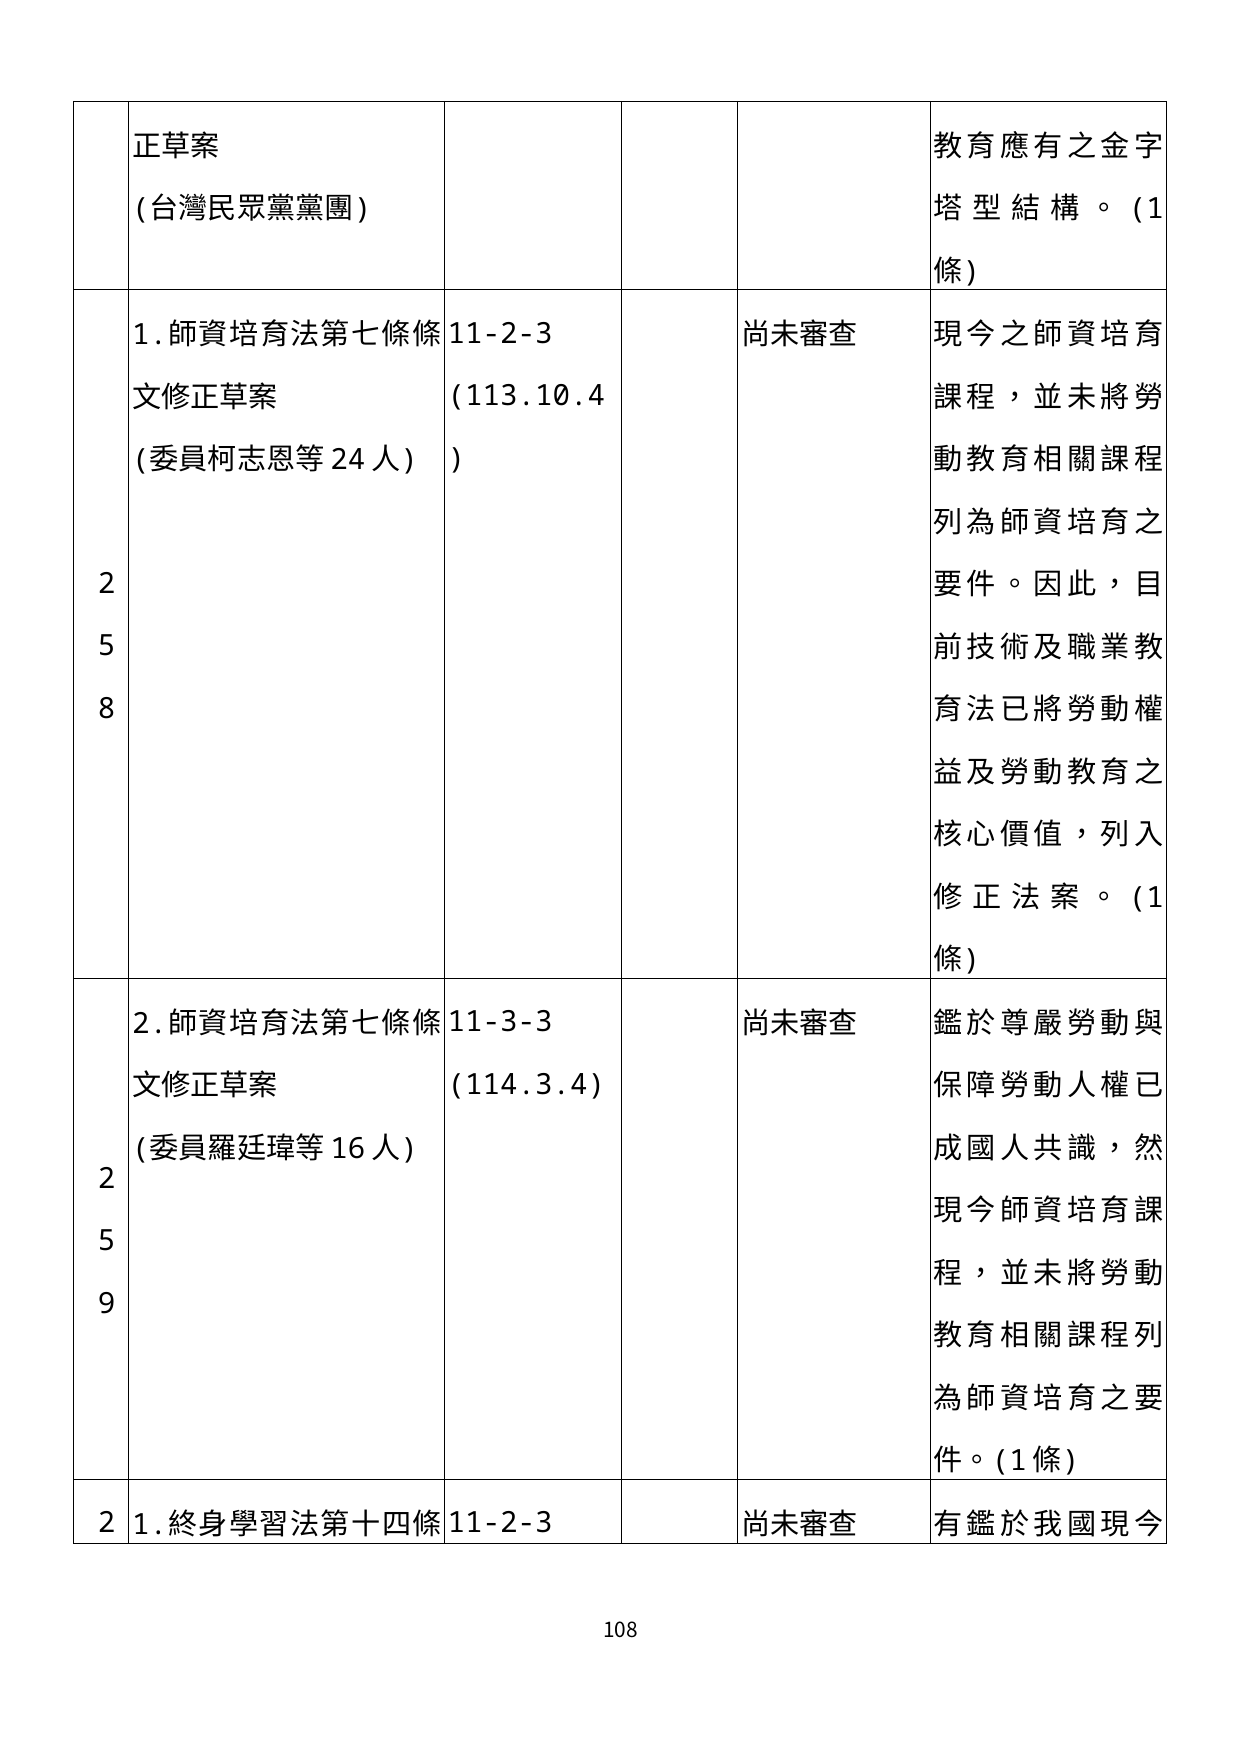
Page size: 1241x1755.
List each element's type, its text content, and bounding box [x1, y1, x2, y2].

table_cell 正草案 (台灣民眾黨黨團) [129, 102, 444, 289]
table_cell [74, 979, 128, 1479]
table_cell 11-2-3 (113.10.4) [445, 290, 621, 978]
table_cell [622, 102, 737, 289]
table_cell 1.終身學習法第十四條 [129, 1480, 444, 1542]
table_cell [622, 290, 737, 978]
table_cell 尚未審查 [738, 1480, 930, 1542]
table_cell [622, 979, 737, 1479]
table_cell 1.師資培育法第七條條文修正草案 (委員柯志恩等24人) [129, 290, 444, 978]
table_cell [74, 290, 128, 978]
table_cell 11-3-3 (114.3.4) [445, 979, 621, 1479]
table_cell 現今之師資培育課程，並未將勞動教育相關課程列為師資培育之要件。因此，目前技術及職業教育法已將勞動權益及勞動教育之核心價值，列入修正法案。(1條) [931, 290, 1166, 978]
table_cell 鑑於尊嚴勞動與保障勞動人權已成國人共識，然現今師資培育課程，並未將勞動教育相關課程列為師資培育之要件。(1條) [931, 979, 1166, 1479]
table_cell [445, 102, 621, 289]
table_cell 教育應有之金字塔型結構。(1條) [931, 102, 1166, 289]
table_cell 尚未審查 [738, 979, 930, 1479]
table_cell 有鑑於我國現今 [931, 1480, 1166, 1542]
table_cell [622, 1480, 737, 1542]
table_cell [738, 102, 930, 289]
table_cell [74, 102, 128, 289]
table_cell 11-2-3 [445, 1480, 621, 1542]
table_cell [74, 1480, 128, 1542]
table_cell 2.師資培育法第七條條文修正草案 (委員羅廷瑋等16人) [129, 979, 444, 1479]
table_cell 尚未審查 [738, 290, 930, 978]
